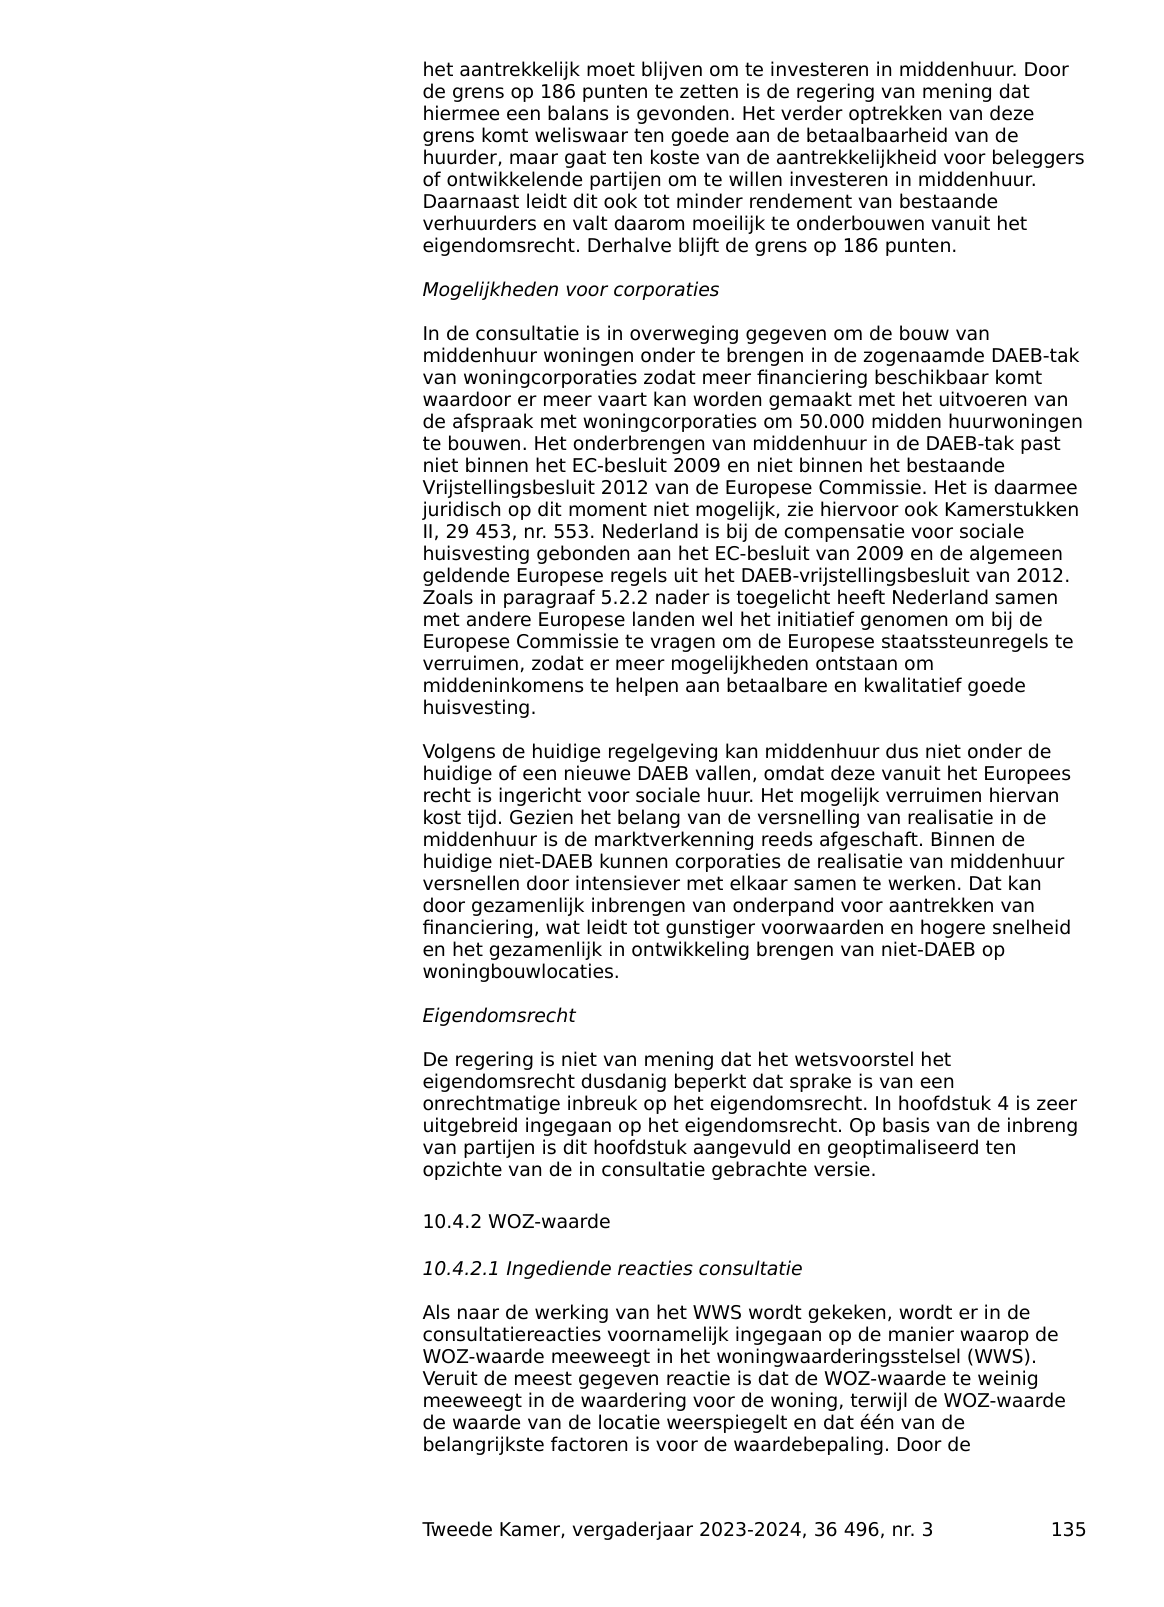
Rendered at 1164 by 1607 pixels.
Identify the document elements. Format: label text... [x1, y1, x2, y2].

subtitle Mogelijkheden voor corporaties [422, 279, 1087, 301]
subtitle Eigendomsrecht [422, 1005, 1087, 1027]
text De regering is niet van mening dat het wetsvoorstel het eigendomsrecht dusdanig beperkt dat sprake is van een onrechtmatige inbreuk op het eigendomsrecht. In hoofdstuk 4 is zeer uitgebreid ingegaan op het eigendomsrecht. Op basis van de inbreng van partijen is dit hoofdstuk aangevuld en geoptimaliseerd ten opzichte van de in consultatie gebrachte versie. [422, 1049, 1087, 1181]
text het aantrekkelijk moet blijven om te investeren in middenhuur. Door de grens op 186 punten te zetten is de regering van mening dat hiermee een balans is gevonden. Het verder optrekken van deze grens komt weliswaar ten goede aan de betaalbaarheid van de huurder, maar gaat ten koste van de aantrekkelijkheid voor beleggers of ontwikkelende partijen om te willen investeren in middenhuur. Daarnaast leidt dit ook tot minder rendement van bestaande verhuurders en valt daarom moeilijk te onderbouwen vanuit het eigendomsrecht. Derhalve blijft de grens op 186 punten. [422, 59, 1087, 257]
subtitle 10.4.2.1 Ingediende reacties consultatie [422, 1258, 1087, 1280]
text In de consultatie is in overweging gegeven om de bouw van middenhuur woningen onder te brengen in de zogenaamde DAEB-tak van woningcorporaties zodat meer financiering beschikbaar komt waardoor er meer vaart kan worden gemaakt met het uitvoeren van de afspraak met woningcorporaties om 50.000 midden huurwoningen te bouwen. Het onderbrengen van middenhuur in de DAEB-tak past niet binnen het EC-besluit 2009 en niet binnen het bestaande Vrijstellingsbesluit 2012 van de Europese Commissie. Het is daarmee juridisch op dit moment niet mogelijk, zie hiervoor ook Kamerstukken II, 29 453, nr. 553. Nederland is bij de compensatie voor sociale huisvesting gebonden aan het EC-besluit van 2009 en de algemeen geldende Europese regels uit het DAEB-vrijstellingsbesluit van 2012. Zoals in paragraaf 5.2.2 nader is toegelicht heeft Nederland samen met andere Europese landen wel het initiatief genomen om bij de Europese Commissie te vragen om de Europese staatssteunregels te verruimen, zodat er meer mogelijkheden ontstaan om middeninkomens te helpen aan betaalbare en kwalitatief goede huisvesting. [422, 323, 1087, 719]
text Volgens de huidige regelgeving kan middenhuur dus niet onder de huidige of een nieuwe DAEB vallen, omdat deze vanuit het Europees recht is ingericht voor sociale huur. Het mogelijk verruimen hiervan kost tijd. Gezien het belang van de versnelling van realisatie in de middenhuur is de marktverkenning reeds afgeschaft. Binnen de huidige niet-DAEB kunnen corporaties de realisatie van middenhuur versnellen door intensiever met elkaar samen te werken. Dat kan door gezamenlijk inbrengen van onderpand voor aantrekken van financiering, wat leidt tot gunstiger voorwaarden en hogere snelheid en het gezamenlijk in ontwikkeling brengen van niet-DAEB op woningbouwlocaties. [422, 741, 1087, 983]
text Als naar de werking van het WWS wordt gekeken, wordt er in de consultatiereacties voornamelijk ingegaan op de manier waarop de WOZ-waarde meeweegt in het woningwaarderingsstelsel (WWS). Veruit de meest gegeven reactie is dat de WOZ-waarde te weinig meeweegt in de waardering voor de woning, terwijl de WOZ-waarde de waarde van de locatie weerspiegelt en dat één van de belangrijkste factoren is voor de waardebepaling. Door de [422, 1302, 1087, 1456]
subtitle 10.4.2 WOZ-waarde [422, 1211, 1087, 1233]
